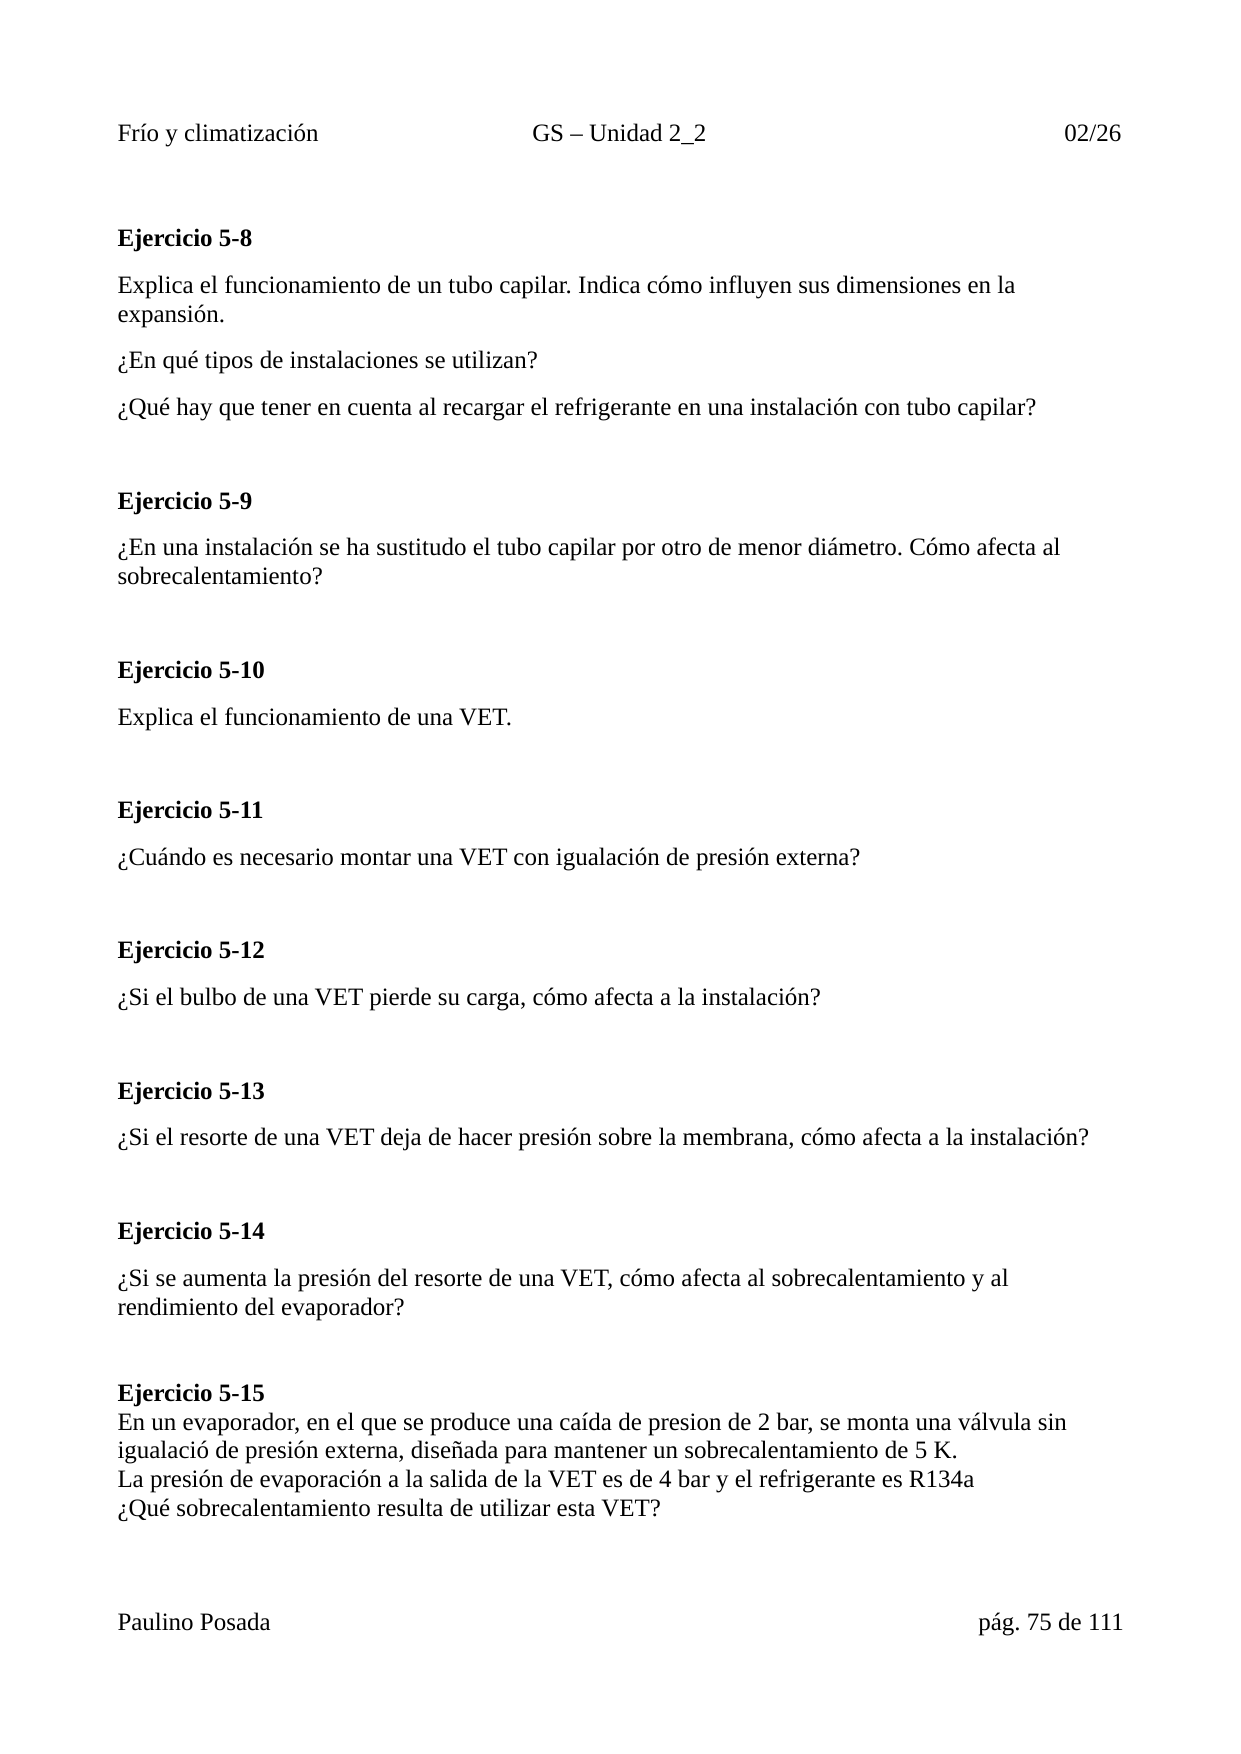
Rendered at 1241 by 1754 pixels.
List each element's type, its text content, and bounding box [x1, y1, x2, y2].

text Ejercicio 5-15 [5, 1378, 1123, 1407]
text ¿Si se aumenta la presión del resorte de una VET, cómo afecta al sobrecalentamiento y al rendimiento del evaporador? [117, 1263, 1123, 1320]
text ¿En una instalación se ha sustitudo el tubo capilar por otro de menor diámetro. Cómo afecta al sobrecalentamiento? [117, 532, 1123, 590]
text Ejercicio 5-12 [117, 935, 1123, 964]
text Ejercicio 5-8 [117, 223, 1123, 252]
text Explica el funcionamiento de un tubo capilar. Indica cómo influyen sus dimensiones en la expansión. [117, 270, 1123, 327]
text ¿Qué hay que tener en cuenta al recargar el refrigerante en una instalación con tubo capilar? [117, 392, 1123, 421]
text Ejercicio 5-9 [117, 486, 1123, 514]
text La presión de evaporación a la salida de la VET es de 4 bar y el refrigerante es R134a [5, 1464, 1123, 1493]
text ¿Si el resorte de una VET deja de hacer presión sobre la membrana, cómo afecta a la instalación? [117, 1122, 1123, 1151]
text Ejercicio 5-13 [117, 1076, 1123, 1104]
text Ejercicio 5-10 [117, 655, 1123, 683]
text ¿Cuándo es necesario montar una VET con igualación de presión externa? [117, 842, 1123, 871]
text Explica el funcionamiento de una VET. [117, 702, 1123, 730]
text ¿En qué tipos de instalaciones se utilizan? [117, 345, 1123, 374]
text ¿Qué sobrecalentamiento resulta de utilizar esta VET? [5, 1493, 1123, 1522]
text En un evaporador, en el que se produce una caída de presion de 2 bar, se monta una válvula sin igualació de presión externa, diseñada para mantener un sobrecalentamiento de 5 K. [5, 1407, 1123, 1464]
text Ejercicio 5-11 [117, 795, 1123, 824]
text Ejercicio 5-14 [117, 1216, 1123, 1245]
text ¿Si el bulbo de una VET pierde su carga, cómo afecta a la instalación? [117, 982, 1123, 1011]
